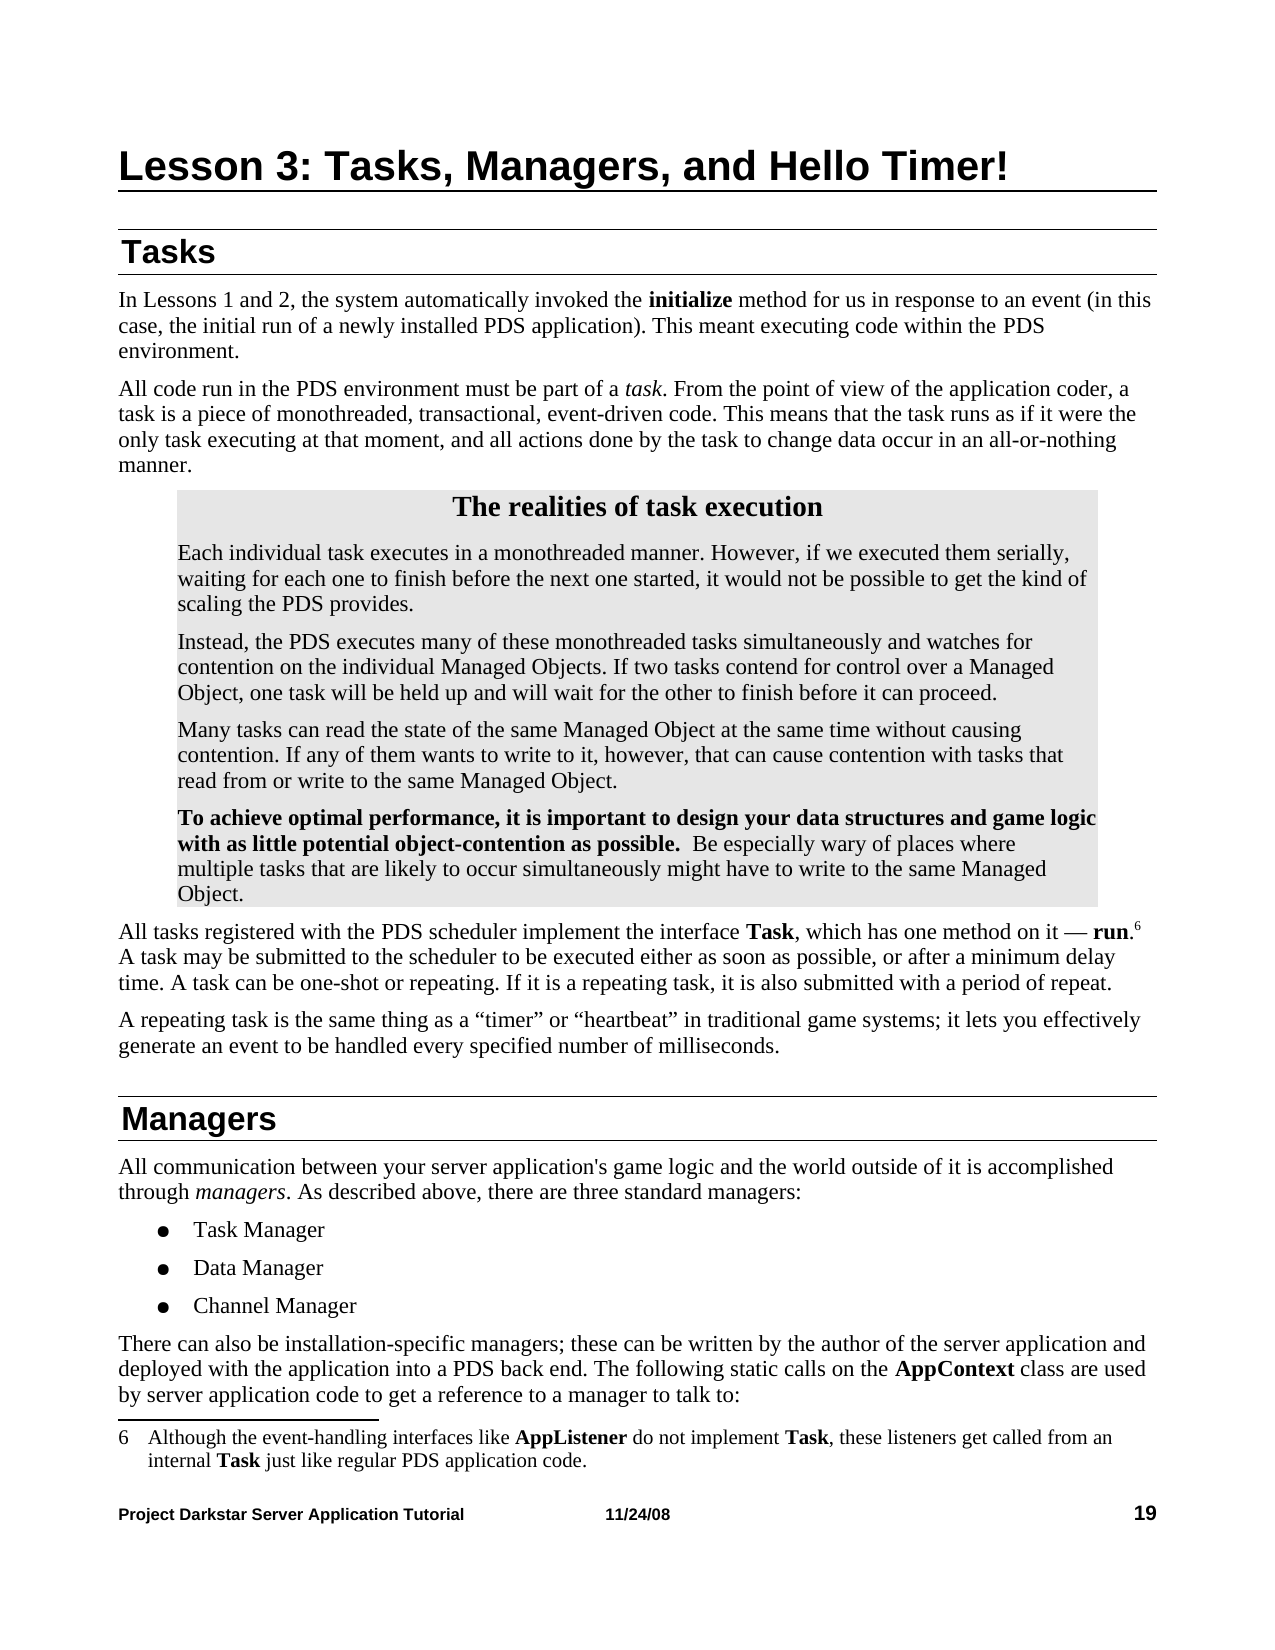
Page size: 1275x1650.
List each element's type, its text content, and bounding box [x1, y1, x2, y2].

list Data Manager [156, 1255, 1157, 1280]
list Task Manager [156, 1217, 1157, 1242]
text Each individual task executes in a monothreaded manner. However, if we executed them serially, waiting for each one to finish before the next one started, it would not be possible to get the kind of scaling the PDS provides. [177, 540, 1098, 617]
text A repeating task is the same thing as a “timer” or “heartbeat” in traditional game systems; it lets you effectively generate an event to be handled every specified number of milliseconds. [118, 1007, 1157, 1058]
text To achieve optimal performance, it is important to design your data structures and game logic with as little potential object-contention as possible. Be especially wary of places where multiple tasks that are likely to occur simultaneously might have to write to the same Managed Object. [177, 805, 1098, 907]
subtitle Tasks [118, 230, 1157, 274]
text All communication between your server application's game logic and the world outside of it is accomplished through managers. As described above, there are three standard managers: [118, 1154, 1157, 1204]
text All code run in the PDS environment must be part of a task. From the point of view of the application coder, a task is a piece of monothreaded, transactional, event-driven code. This means that the task runs as if it were the only task executing at that moment, and all actions done by the task to change data occur in an all-or-nothing manner. [118, 376, 1157, 478]
subtitle Managers [118, 1097, 1157, 1140]
text Many tasks can read the state of the same Managed Object at the same time without causing contention. If any of them wants to write to it, however, that can cause contention with tasks that read from or write to the same Managed Object. [177, 717, 1098, 793]
subtitle Lesson 3: Tasks, Managers, and Hello Timer! [118, 143, 1157, 190]
title The realities of task execution [177, 490, 1098, 522]
text In Lessons 1 and 2, the system automatically invoked the initialize method for us in response to an event (in this case, the initial run of a newly installed PDS application). This meant executing code within the PDS environment. [118, 287, 1157, 363]
text All tasks registered with the PDS scheduler implement the interface Task, which has one method on it — run. A task may be submitted to the scheduler to be executed either as soon as possible, or after a minimum delay time. A task can be one-shot or repeating. If it is a repeating task, it is also submitted with a period of repeat. [118, 919, 1157, 995]
text Although the event-handling interfaces like AppListener do not implement Task, these listeners get called from an internal Task just like regular PDS application code. [118, 1426, 1157, 1472]
text Instead, the PDS executes many of these monothreaded tasks simultaneously and watches for contention on the individual Managed Objects. If two tasks contend for control over a Managed Object, one task will be held up and will wait for the other to finish before it can proceed. [177, 629, 1098, 705]
text There can also be installation-specific managers; these can be written by the author of the server application and deployed with the application into a PDS back end. The following static calls on the AppContext class are used by server application code to get a reference to a manager to talk to: [118, 1331, 1157, 1407]
list Channel Manager [156, 1293, 1157, 1318]
